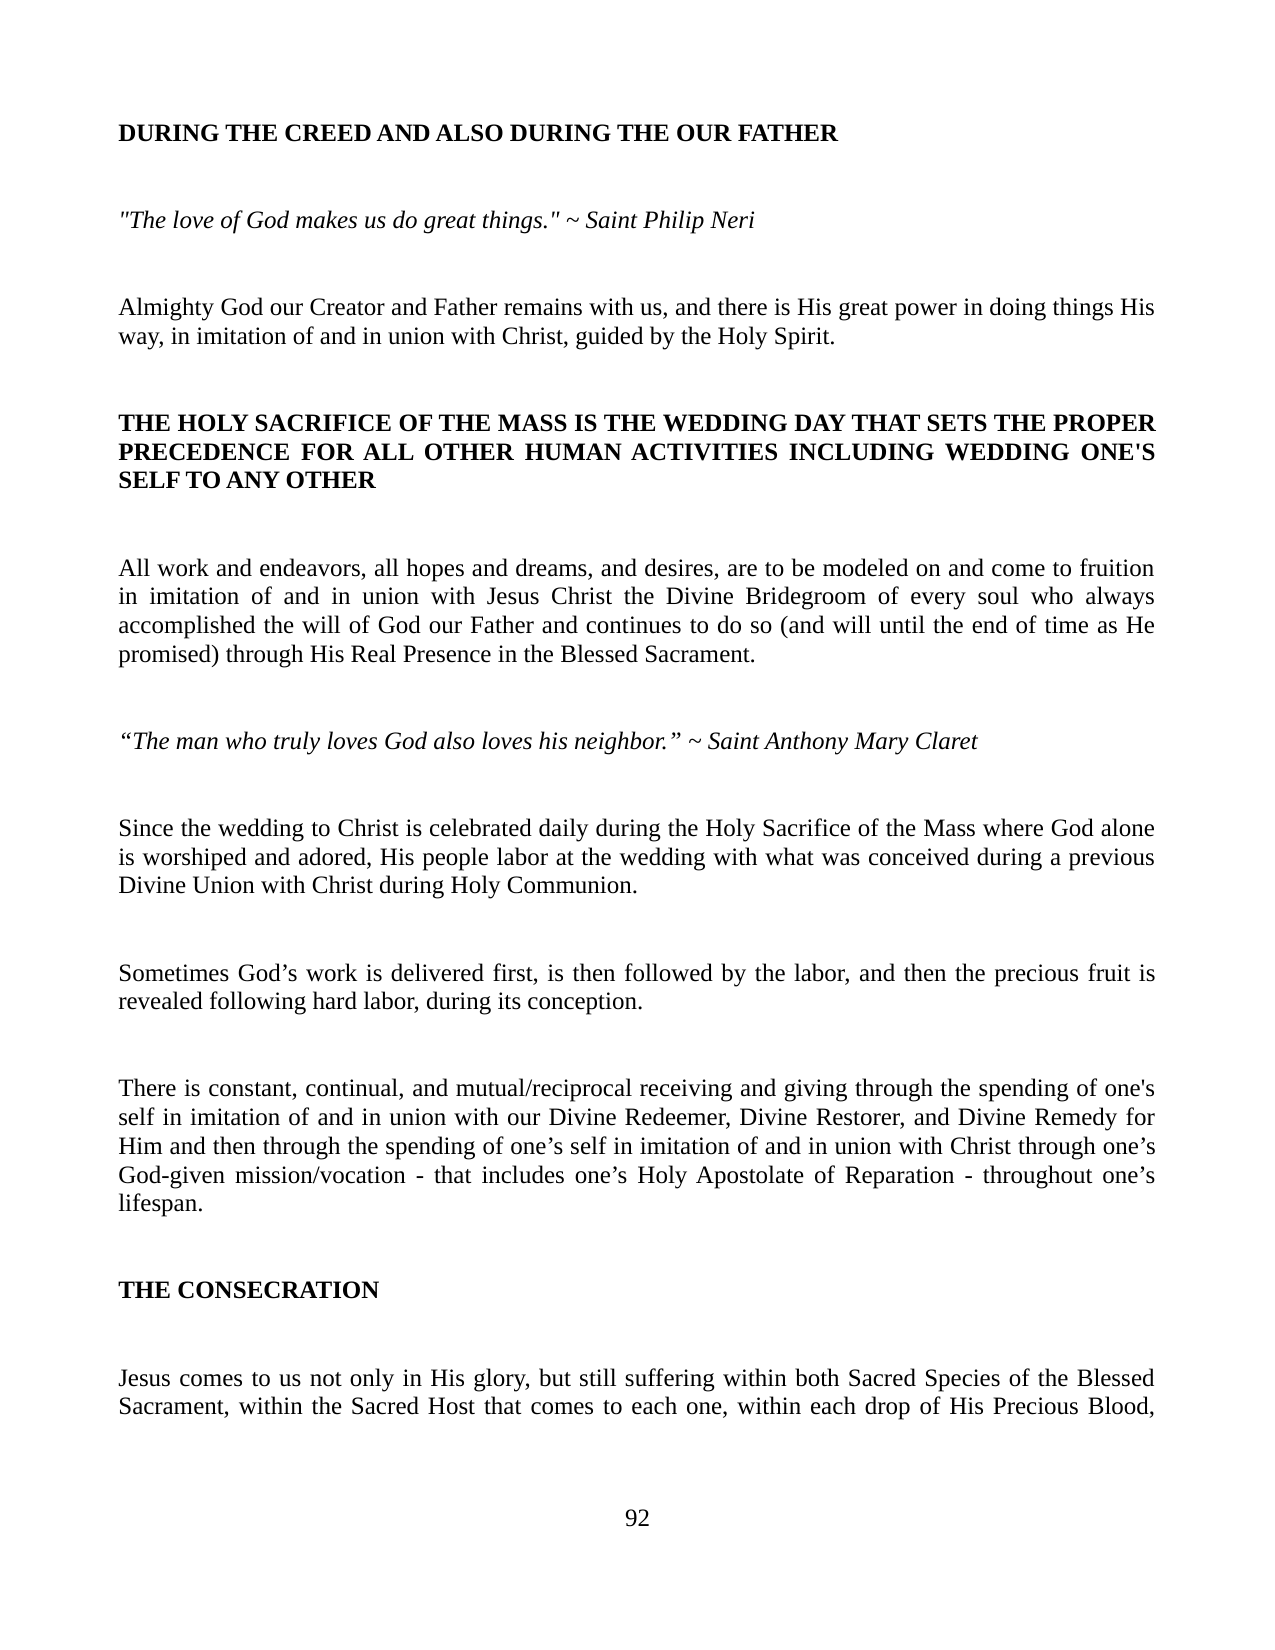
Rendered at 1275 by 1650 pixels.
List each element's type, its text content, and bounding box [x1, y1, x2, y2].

text "The love of God makes us do great things." ~ Saint Philip Neri [118, 205, 1157, 234]
text THE HOLY SACRIFICE OF THE MASS IS THE WEDDING DAY THAT SETS THE PROPER PRECEDENCE FOR ALL OTHER HUMAN ACTIVITIES INCLUDING WEDDING ONE'S SELF TO ANY OTHER [118, 408, 1157, 494]
text THE CONSECRATION [118, 1276, 1157, 1304]
text “The man who truly loves God also loves his neighbor.” ~ Saint Anthony Mary Claret [118, 726, 1157, 755]
text All work and endeavors, all hopes and dreams, and desires, are to be modeled on and come to fruition in imitation of and in union with Jesus Christ the Divine Bridegroom of every soul who always accomplished the will of God our Father and continues to do so (and will until the end of time as He promised) through His Real Presence in the Blessed Sacrament. [118, 553, 1157, 668]
text Almighty God our Creator and Father remains with us, and there is His great power in doing things His way, in imitation of and in union with Christ, guided by the Holy Spirit. [118, 292, 1157, 350]
text Since the wedding to Christ is celebrated daily during the Holy Sacrifice of the Mass where God alone is worshiped and adored, His people labor at the wedding with what was conceived during a previous Divine Union with Christ during Holy Communion. [118, 813, 1157, 899]
text There is constant, continual, and mutual/reciprocal receiving and giving through the spending of one's self in imitation of and in union with our Divine Redeemer, Divine Restorer, and Divine Remedy for Him and then through the spending of one’s self in imitation of and in union with Christ through one’s God-given mission/vocation - that includes one’s Holy Apostolate of Reparation - throughout one’s lifespan. [118, 1073, 1157, 1217]
text Sometimes God’s work is delivered first, is then followed by the labor, and then the precious fruit is revealed following hard labor, during its conception. [118, 958, 1157, 1015]
text DURING THE CREED AND ALSO DURING THE OUR FATHER [118, 118, 1157, 147]
text Jesus comes to us not only in His glory, but still suffering within both Sacred Species of the Blessed Sacrament, within the Sacred Host that comes to each one, within each drop of His Precious Blood, [118, 1363, 1157, 1420]
